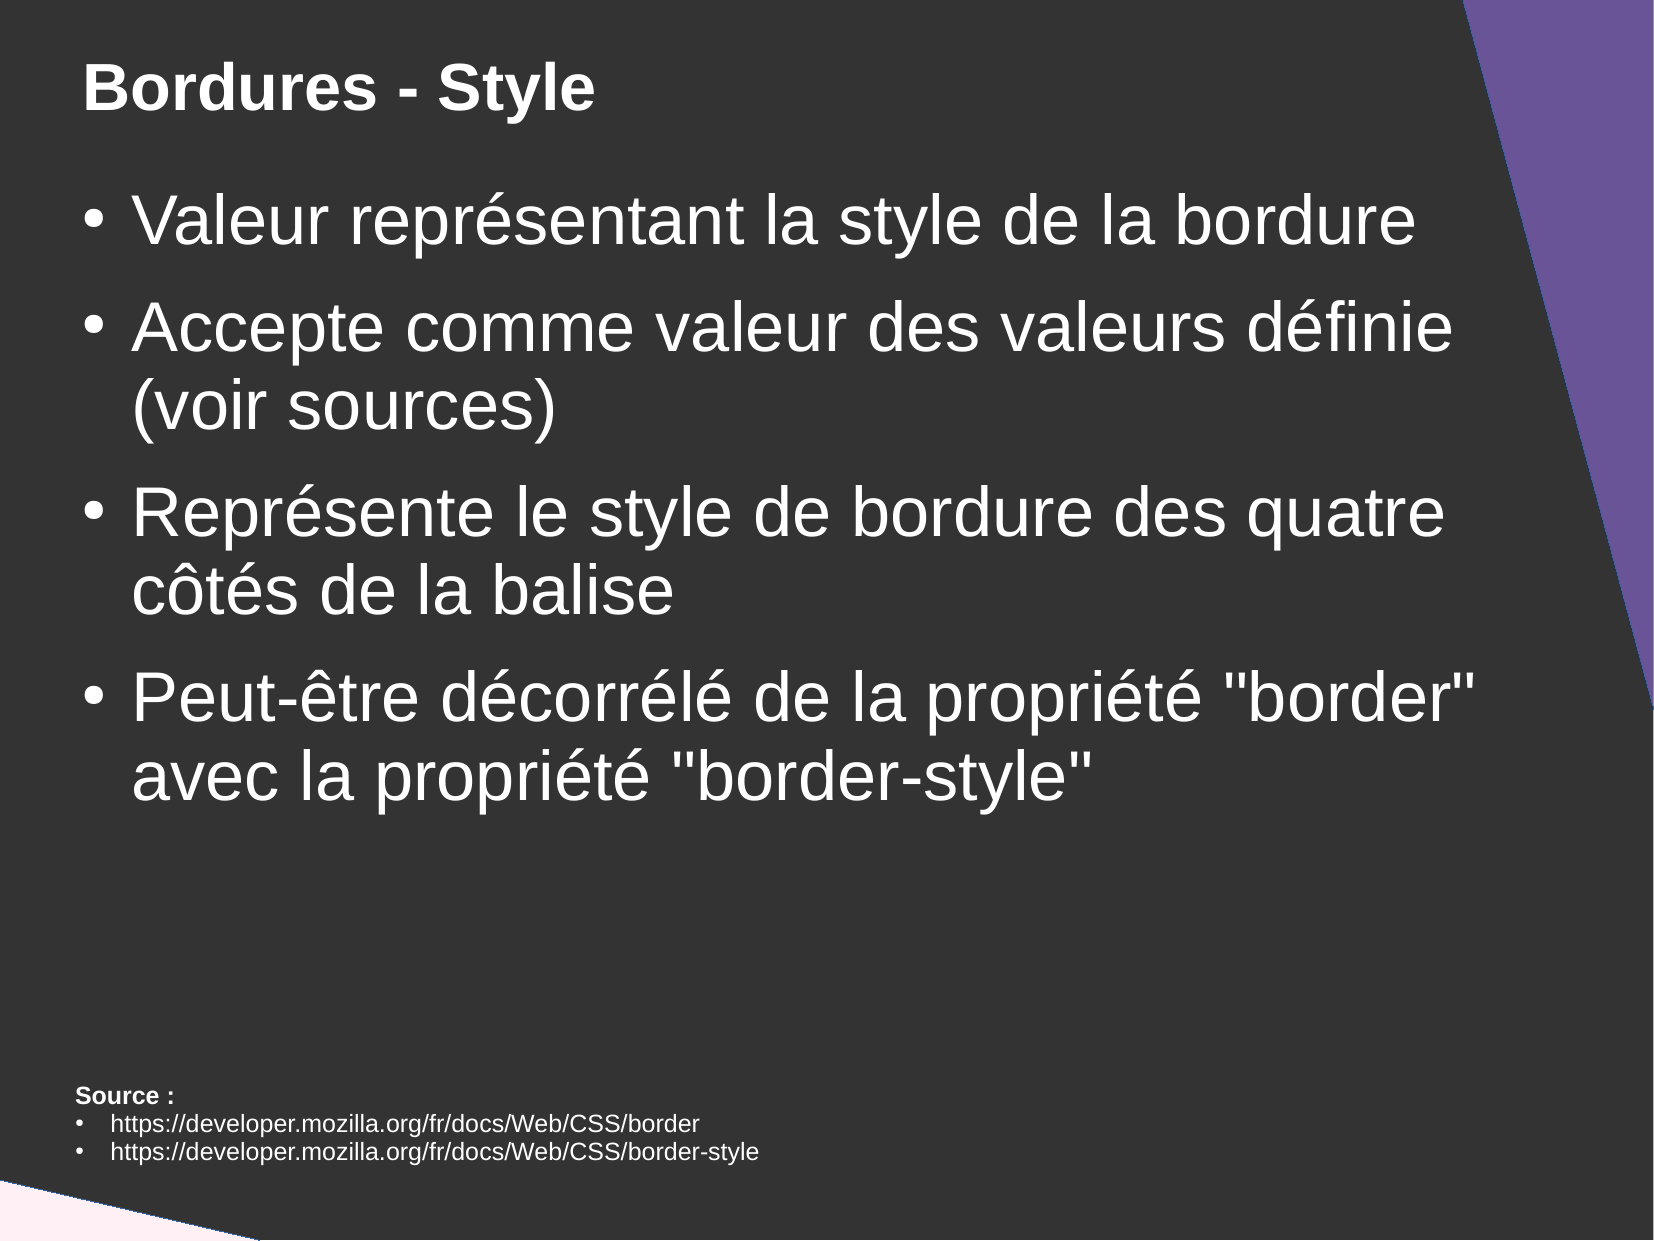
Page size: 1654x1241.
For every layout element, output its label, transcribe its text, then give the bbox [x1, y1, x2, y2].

title Bordures - Style [82, 49, 1571, 130]
list Valeur représentant la style de la bordure Accepte comme valeur des valeurs définie (voir sources) Représente le style de bordure des quatre côtés de la balise Peut-être décorrélé de la propriété "border" avec la propriété "border-style" [64, 180, 1604, 815]
text_box [0, 1179, 264, 1241]
text_box [1463, 0, 1654, 710]
text_box Source : https://developer.mozilla.org/fr/docs/Web/CSS/border https://developer.mozilla.org/fr/docs/Web/CSS/border-style [60, 1074, 1546, 1217]
